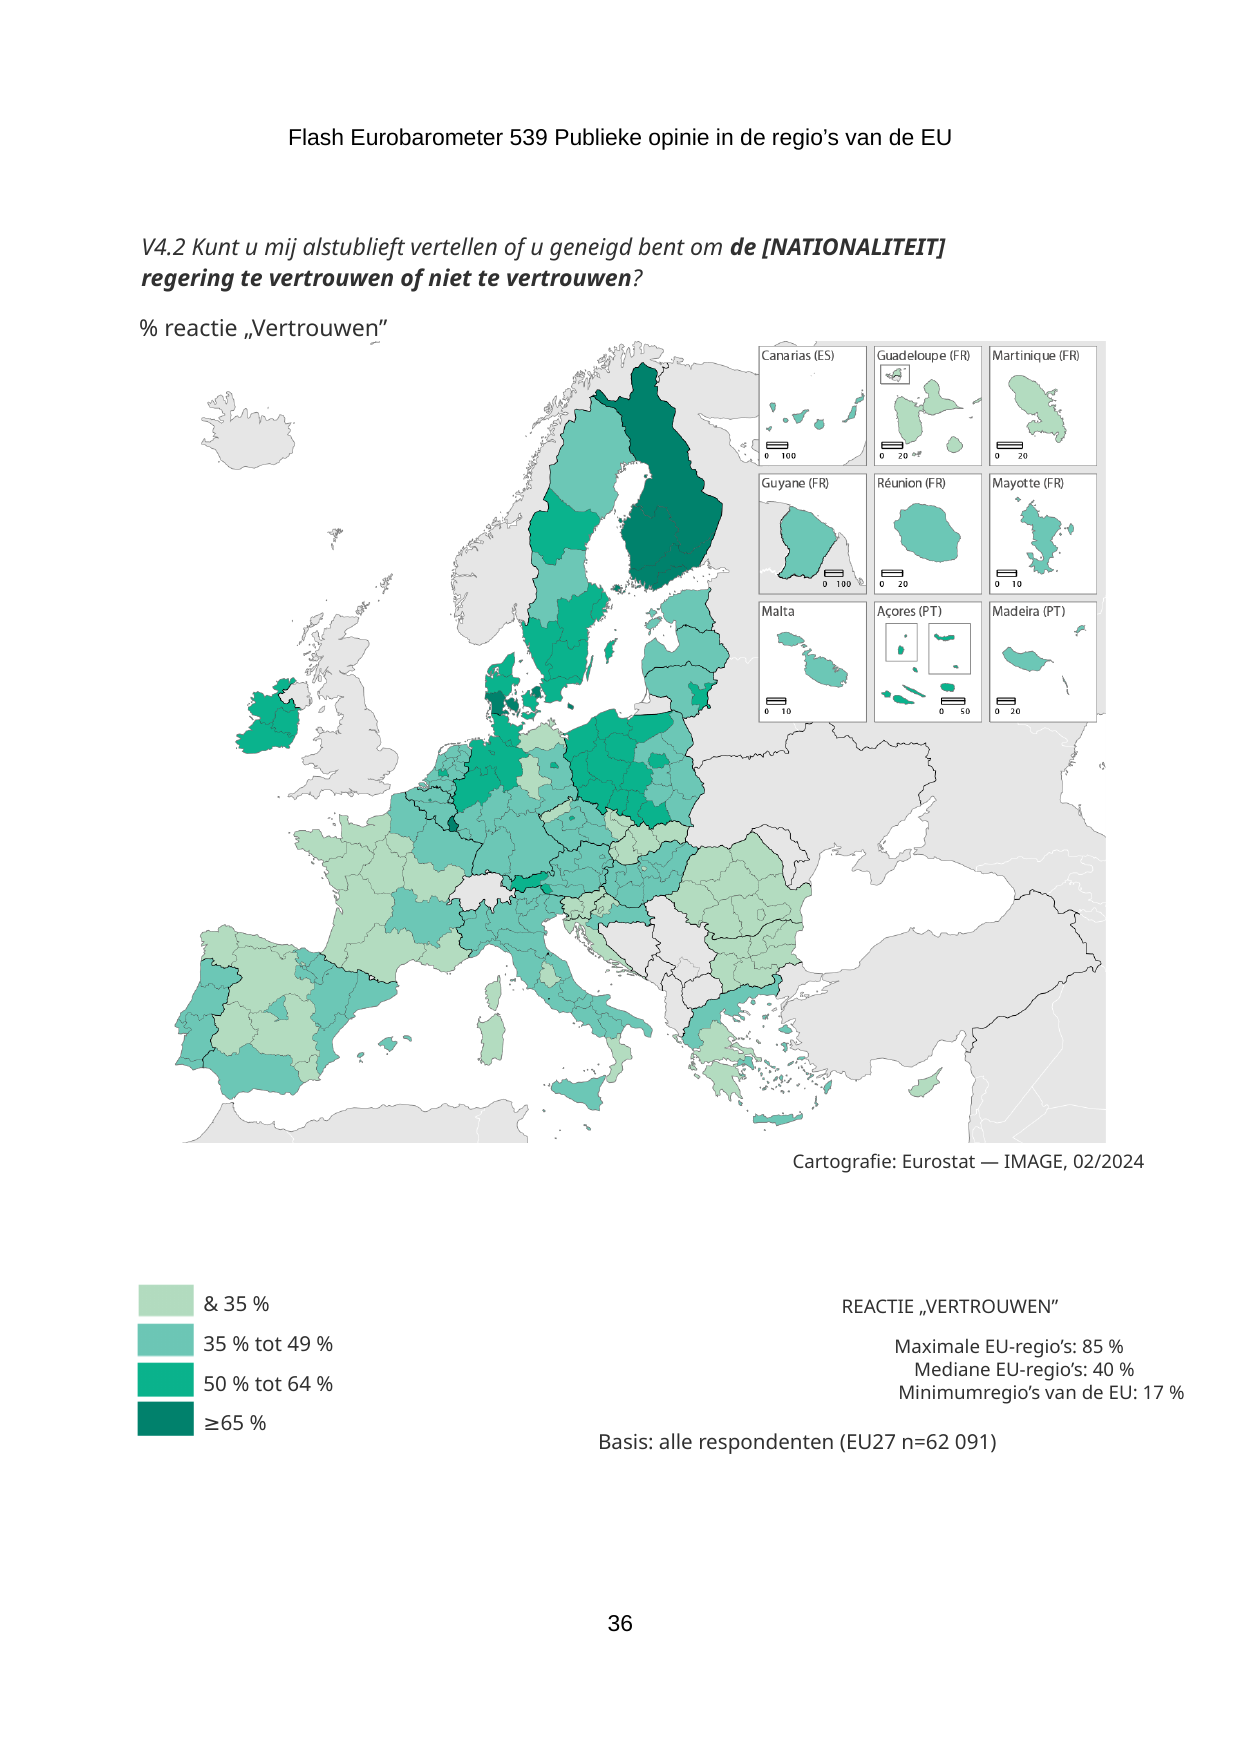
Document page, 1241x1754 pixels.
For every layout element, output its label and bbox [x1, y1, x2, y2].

picture [139, 1285, 193, 1317]
picture [138, 1324, 193, 1357]
picture [138, 1363, 193, 1396]
picture [117, 341, 1106, 1143]
picture [138, 1402, 193, 1435]
